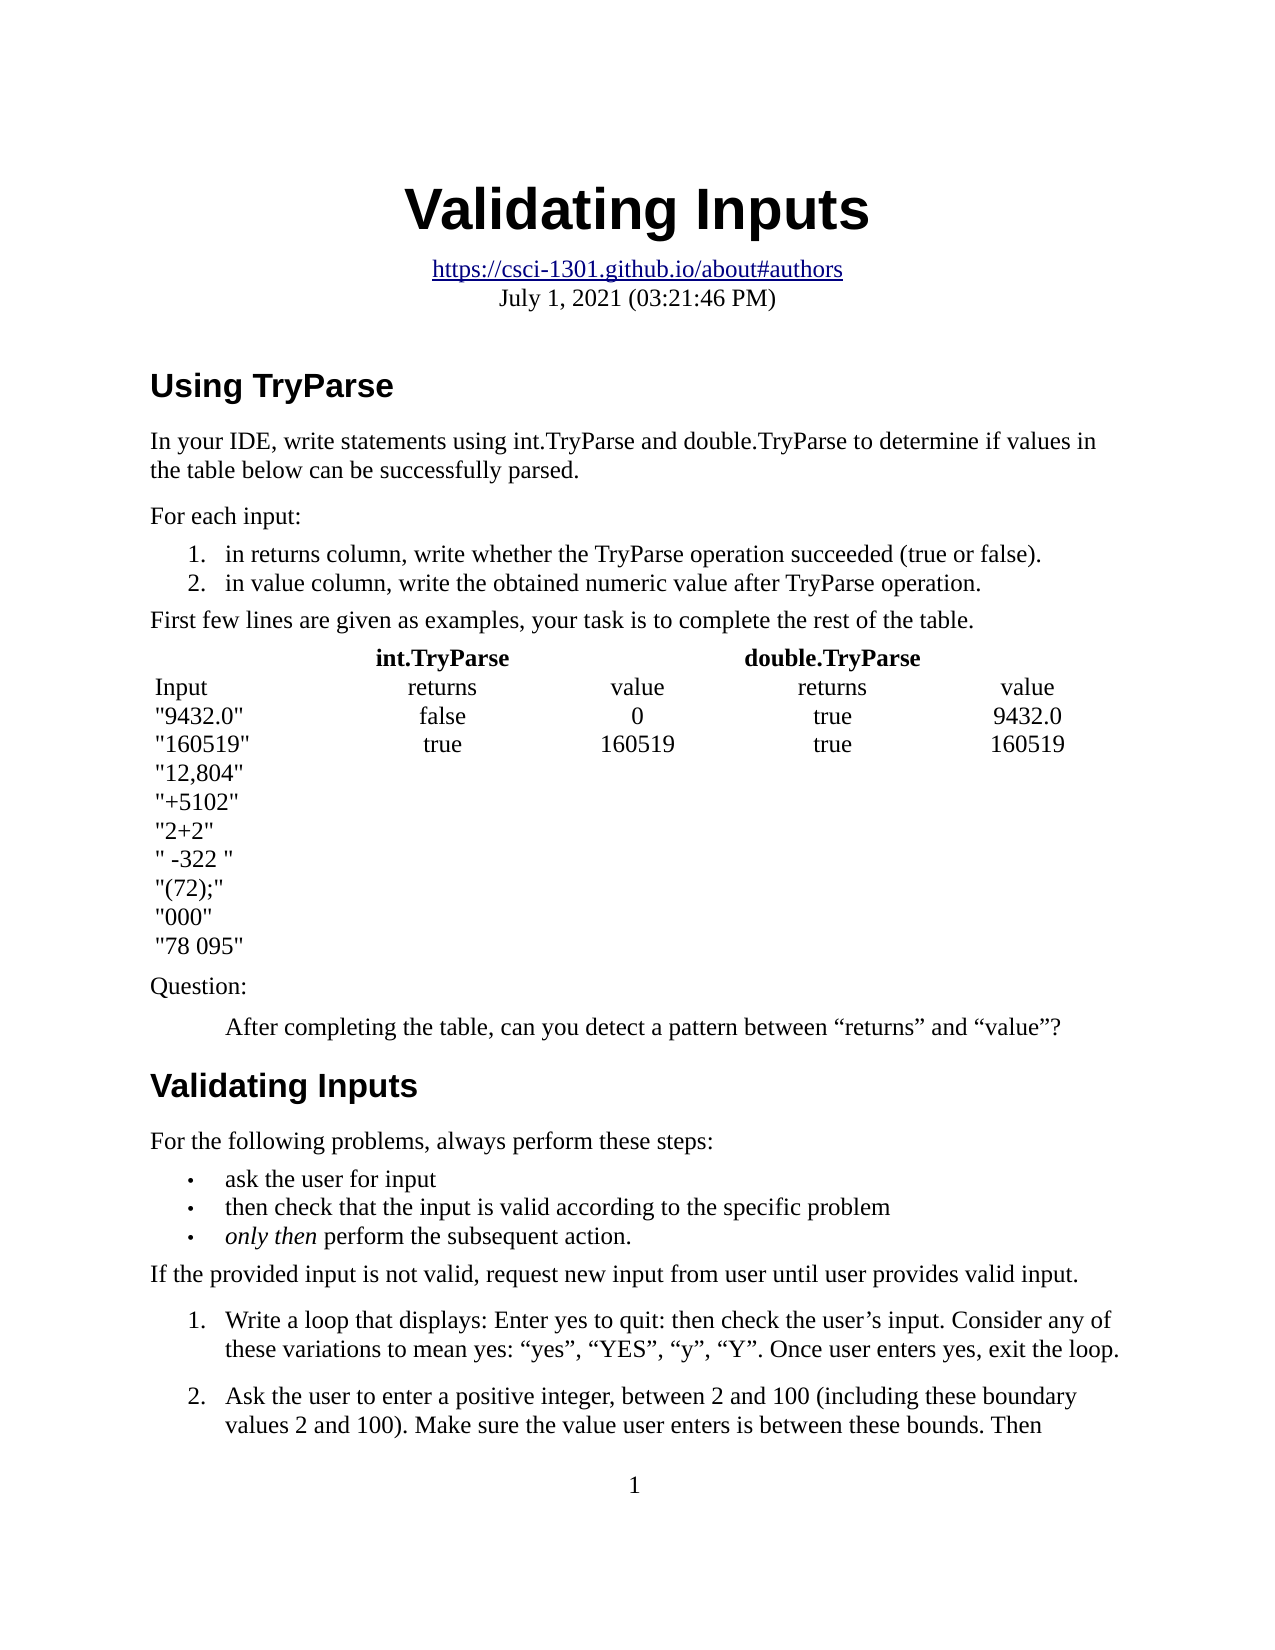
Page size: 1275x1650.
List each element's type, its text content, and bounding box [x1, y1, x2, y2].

table_cell 9432.0 [930, 701, 1125, 729]
table_cell "000" [150, 902, 345, 931]
table_cell [735, 787, 930, 816]
table_header [150, 643, 345, 672]
list Ask the user to enter a positive integer, between 2 and 100 (including these boundary values 2 and 100). Make sure the value user enters is between these bounds. Then [187, 1381, 1125, 1438]
table_cell [930, 758, 1125, 787]
table_cell 0 [540, 701, 735, 729]
table_cell "(72);" [150, 873, 345, 902]
table_cell [345, 931, 540, 959]
table_cell [735, 931, 930, 959]
table_cell [735, 902, 930, 931]
text In your IDE, write statements using int.TryParse and double.TryParse to determine if values in the table below can be successfully parsed. [150, 426, 1125, 483]
table_cell [735, 845, 930, 873]
text First few lines are given as examples, your task is to complete the rest of the table. [150, 606, 1125, 634]
table_cell [930, 787, 1125, 816]
table_cell [540, 931, 735, 959]
table_cell 160519 [540, 730, 735, 758]
table_cell [345, 787, 540, 816]
text https://csci-1301.github.io/about#authors [150, 254, 1125, 283]
table_cell [930, 902, 1125, 931]
list in value column, write the obtained numeric value after TryParse operation. [187, 568, 1125, 597]
table_cell true [735, 701, 930, 729]
table_cell [540, 787, 735, 816]
table_cell [345, 845, 540, 873]
table_header [540, 643, 735, 672]
table_cell [345, 816, 540, 844]
table_cell [540, 758, 735, 787]
table_cell [345, 758, 540, 787]
table_cell "160519" [150, 730, 345, 758]
text July 1, 2021 (03:21:46 PM) [150, 283, 1125, 312]
table_cell value [930, 672, 1125, 701]
table_cell [735, 816, 930, 844]
list then check that the input is valid according to the specific problem [187, 1192, 1125, 1221]
table_cell returns [345, 672, 540, 701]
list ask the user for input [187, 1164, 1125, 1192]
table_cell " -322 " [150, 845, 345, 873]
list Write a loop that displays: Enter yes to quit: then check the user’s input. Consider any of these variations to mean yes: “yes”, “YES”, “y”, “Y”. Once user enters yes, exit the loop. [187, 1306, 1125, 1363]
table_cell [540, 845, 735, 873]
list in returns column, write whether the TryParse operation succeeded (true or false). [187, 539, 1125, 568]
table_cell [930, 816, 1125, 844]
table_header [930, 643, 1125, 672]
table_cell [735, 873, 930, 902]
table_header int.TryParse [345, 643, 540, 672]
table_cell "+5102" [150, 787, 345, 816]
text After completing the table, can you detect a pattern between “returns” and “value”? [225, 1012, 1125, 1041]
table_cell [930, 931, 1125, 959]
table_cell true [345, 730, 540, 758]
table_cell [345, 902, 540, 931]
table_cell "2+2" [150, 816, 345, 844]
table_header double.TryParse [735, 643, 930, 672]
table_cell "12,804" [150, 758, 345, 787]
subtitle Using TryParse [150, 366, 1125, 404]
table_cell [735, 758, 930, 787]
text If the provided input is not valid, request new input from user until user provides valid input. [150, 1259, 1125, 1288]
table_cell true [735, 730, 930, 758]
table_cell "78 095" [150, 931, 345, 959]
subtitle Validating Inputs [150, 1066, 1125, 1104]
text Question: [150, 971, 1125, 1000]
table_cell [930, 845, 1125, 873]
table_cell [930, 873, 1125, 902]
table_cell Input [150, 672, 345, 701]
text For each input: [150, 501, 1125, 530]
list only then perform the subsequent action. [187, 1221, 1125, 1250]
table_cell 160519 [930, 730, 1125, 758]
table_cell "9432.0" [150, 701, 345, 729]
table_cell value [540, 672, 735, 701]
table_cell false [345, 701, 540, 729]
table_cell [345, 873, 540, 902]
table_cell [540, 873, 735, 902]
table_cell returns [735, 672, 930, 701]
title Validating Inputs [150, 175, 1125, 242]
table_cell [540, 816, 735, 844]
text For the following problems, always perform these steps: [150, 1126, 1125, 1155]
table_cell [540, 902, 735, 931]
